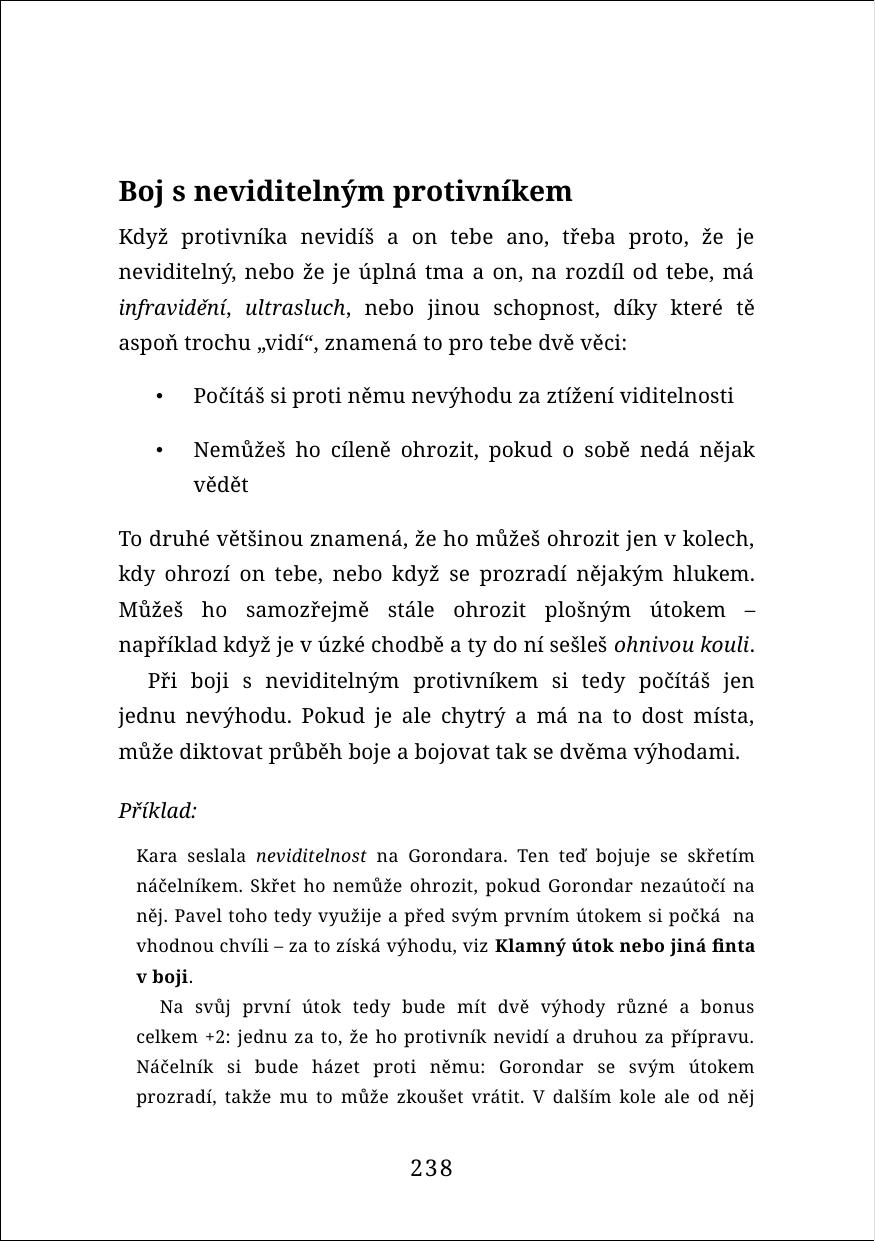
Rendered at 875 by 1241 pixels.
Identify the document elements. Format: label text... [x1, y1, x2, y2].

subtitle Boj s neviditelným protivníkem [118, 172, 756, 210]
text Kara seslala neviditelnost na Gorondara. Ten teď bojuje se skřetím náčelníkem. Skřet ho nemůže ohrozit, pokud Gorondar nezaútočí na něj. Pavel toho tedy využije a před svým prvním útokem si počká na vhodnou chvíli – za to získá výhodu, viz Klamný útok nebo jiná finta v boji. Na svůj první útok tedy bude mít dvě výhody různé a bonus celkem +2: jednu za to, že ho protivník nevidí a druhou za přípravu. Náčelník si bude házet proti němu: Gorondar se svým útokem prozradí, takže mu to může zkoušet vrátit. V dalším kole ale od něj [136, 843, 756, 1109]
text Když protivníka nevidíš a on tebe ano, třeba proto, že je neviditelný, nebo že je úplná tma a on, na rozdíl od tebe, má infravidění, ultrasluch, nebo jinou schopnost, díky které tě aspoň trochu „vidí“, znamená to pro tebe dvě věci: [118, 222, 756, 357]
list Počítáš si proti němu nevýhodu za ztížení viditelnosti [156, 382, 756, 410]
text To druhé většinou znamená, že ho můžeš ohrozit jen v kolech, kdy ohrozí on tebe, nebo když se prozradí nějakým hlukem. Můžeš ho samozřejmě stále ohrozit plošným útokem – například když je v úzké chodbě a ty do ní sešleš ohnivou kouli. Při boji s neviditelným protivníkem si tedy počítáš jen jednu nevýhodu. Pokud je ale chytrý a má na to dost místa, může diktovat průběh boje a bojovat tak se dvěma výhodami. [118, 524, 756, 765]
list Nemůžeš ho cíleně ohrozit, pokud o sobě nedá nějak vědět [156, 435, 756, 499]
text Příklad: [118, 796, 756, 824]
